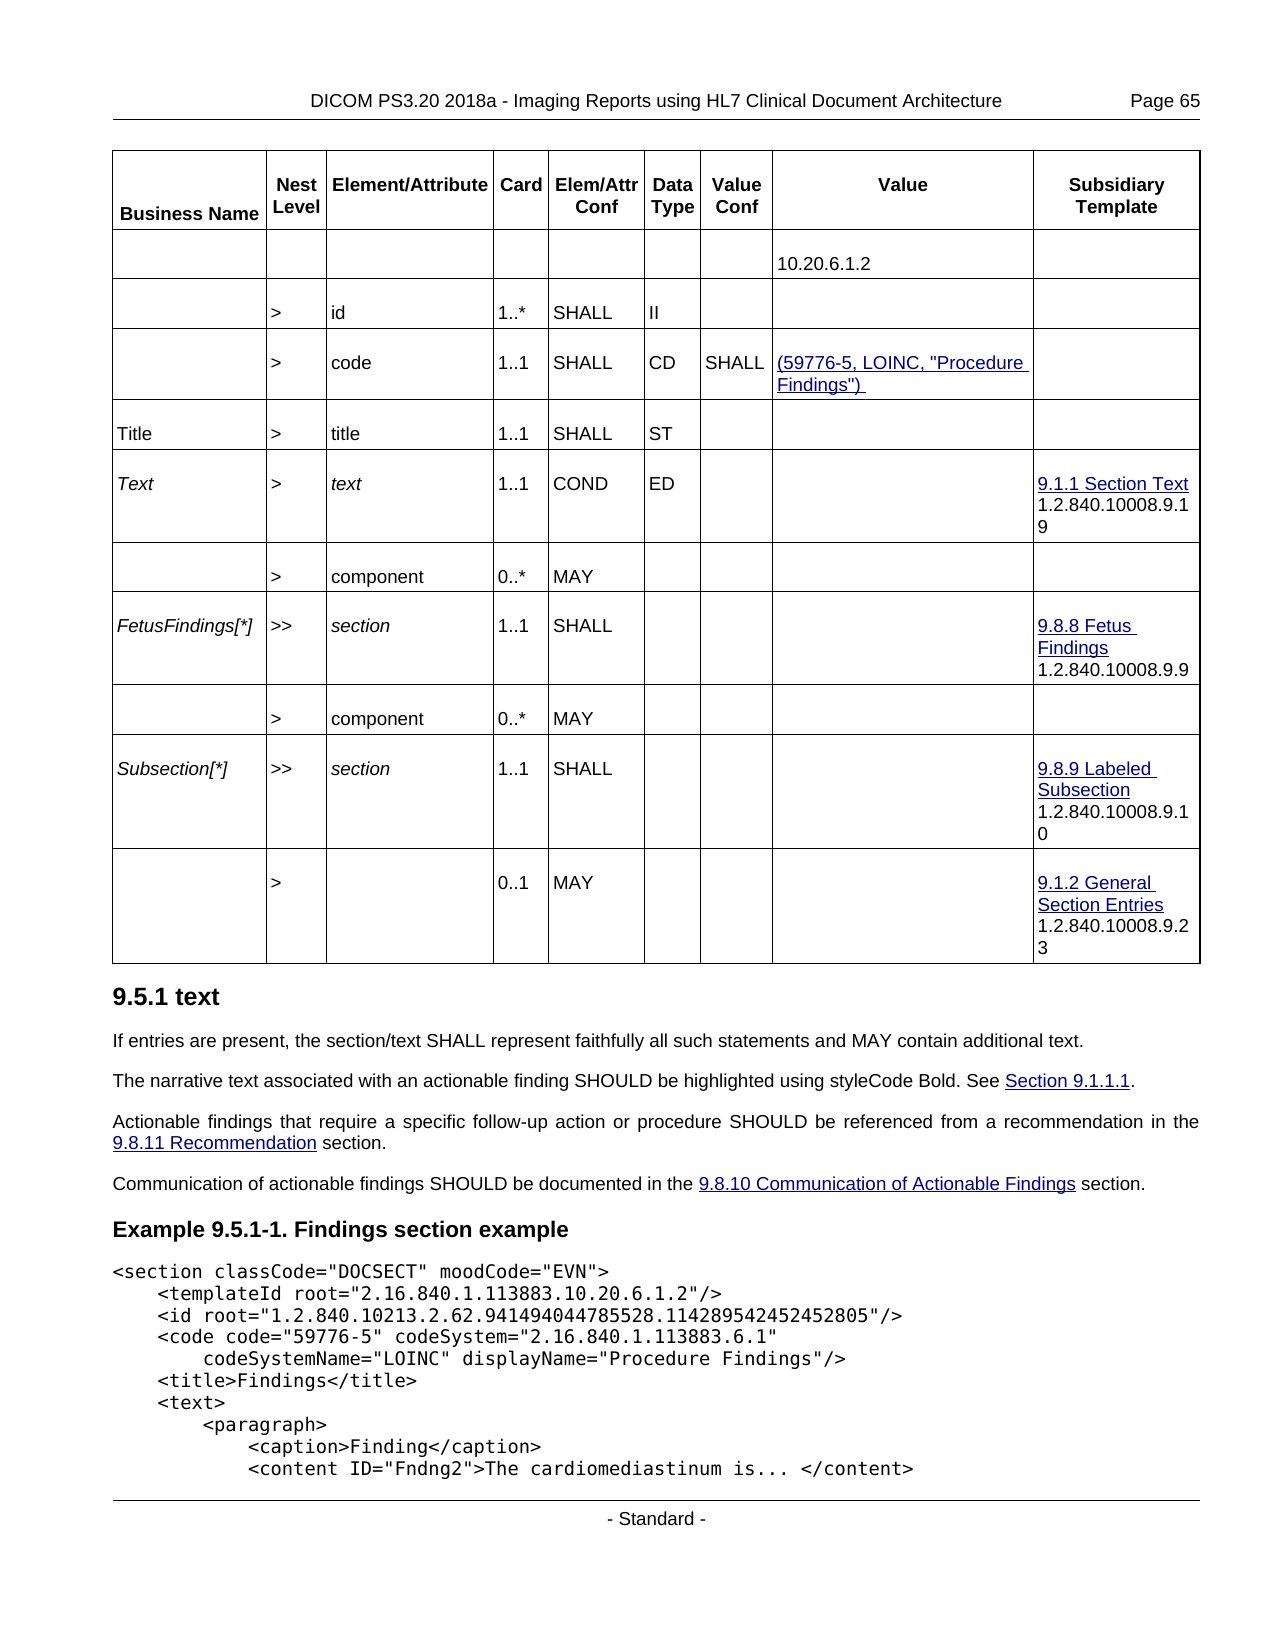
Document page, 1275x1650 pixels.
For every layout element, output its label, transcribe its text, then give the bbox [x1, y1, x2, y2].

table_header Subsidiary Template [1034, 151, 1199, 228]
table_cell SHALL [701, 329, 772, 399]
table_cell > [267, 849, 326, 962]
table_cell [773, 279, 1033, 328]
table_cell [645, 230, 700, 278]
table_cell [701, 543, 772, 591]
table_cell 1..1 [494, 329, 548, 399]
table_cell [113, 279, 266, 328]
table_cell [701, 450, 772, 542]
table_cell MAY [549, 849, 644, 962]
text If entries are present, the section/text SHALL represent faithfully all such statements and MAY contain additional text. [112, 1030, 1200, 1051]
table_cell MAY [549, 685, 644, 734]
table_cell [1034, 230, 1199, 278]
table_header Business Name [113, 151, 266, 228]
table_header Elem/Attr Conf [549, 151, 644, 228]
table_cell [701, 230, 772, 278]
text 9.5.1 text [112, 982, 1200, 1011]
table_cell [113, 849, 266, 962]
table_cell 9.8.8 Fetus Findings 1.2.840.10008.9.9 [1034, 592, 1199, 684]
table_cell ST [645, 400, 700, 449]
table_cell [549, 230, 644, 278]
table_cell > [267, 685, 326, 734]
table_header Value Conf [701, 151, 772, 228]
table_cell [773, 685, 1033, 734]
table_cell [113, 329, 266, 399]
table_cell SHALL [549, 735, 644, 848]
table_cell [113, 685, 266, 734]
table_cell 9.1.2 General Section Entries 1.2.840.10008.9.23 [1034, 849, 1199, 962]
table_cell >> [267, 592, 326, 684]
table_cell [773, 592, 1033, 684]
table_header Element/​Attribute [327, 151, 493, 228]
table_cell (59776-5, LOINC, "Procedure Findings") [773, 329, 1033, 399]
text Actionable findings that require a specific follow-up action or procedure SHOULD be referenced from a recommendation in the 9.8.11 Recommendation section. [112, 1110, 1200, 1153]
table_cell [1034, 543, 1199, 591]
table_cell section [327, 735, 493, 848]
table_cell [494, 230, 548, 278]
table_cell title [327, 400, 493, 449]
table_cell [701, 400, 772, 449]
table_cell II [645, 279, 700, 328]
text The narrative text associated with an actionable finding SHOULD be highlighted using styleCode Bold. See Section 9.1.1.1. [112, 1070, 1200, 1092]
table_header Card [494, 151, 548, 228]
table_cell CD [645, 329, 700, 399]
table_cell text [327, 450, 493, 542]
table_cell [773, 735, 1033, 848]
table_cell > [267, 543, 326, 591]
table_cell [1034, 400, 1199, 449]
table_cell SHALL [549, 329, 644, 399]
table_cell Text [113, 450, 266, 542]
table_cell [701, 279, 772, 328]
table_cell 1..* [494, 279, 548, 328]
table_cell 1..1 [494, 400, 548, 449]
table_cell [701, 735, 772, 848]
table_cell Title [113, 400, 266, 449]
table_cell > [267, 450, 326, 542]
table_cell SHALL [549, 279, 644, 328]
table_cell [267, 230, 326, 278]
table_cell section [327, 592, 493, 684]
table_cell SHALL [549, 592, 644, 684]
text <section classCode="DOCSECT" moodCode="EVN"> <templateId root="2.16.840.1.113883.10.20.6.1.2"/> <id root="1.2.840.10213.2.62.941494044785528.114289542452452805"/> <code code="59776-5" codeSystem="2.16.840.1.113883.6.1" codeSystemName="LOINC" displayName="Procedure Findings"/> <title>Findings</title> <text> <paragraph> <caption>Finding</caption> <content ID="Fndng2">The cardiomediastinum is... </content> [112, 1261, 1200, 1480]
table_cell >> [267, 735, 326, 848]
table_cell ED [645, 450, 700, 542]
table_cell [113, 543, 266, 591]
table_cell COND [549, 450, 644, 542]
table_cell Fetus​Findings[*] [113, 592, 266, 684]
table_cell [1034, 279, 1199, 328]
table_cell [645, 543, 700, 591]
table_cell [701, 592, 772, 684]
table_cell [645, 735, 700, 848]
table_header Data Type [645, 151, 700, 228]
table_cell 1..1 [494, 592, 548, 684]
table_cell [701, 685, 772, 734]
table_cell [327, 849, 493, 962]
table_cell 0..1 [494, 849, 548, 962]
table_cell code [327, 329, 493, 399]
table_cell [1034, 685, 1199, 734]
table_cell [645, 849, 700, 962]
table_cell [773, 849, 1033, 962]
table_cell [773, 400, 1033, 449]
table_cell id [327, 279, 493, 328]
table_cell > [267, 329, 326, 399]
table_cell 9.1.1 Section Text 1.2.840.10008.9.19 [1034, 450, 1199, 542]
table_cell [701, 849, 772, 962]
table_cell 10.20.6.1.2 [773, 230, 1033, 278]
table_cell [645, 685, 700, 734]
table_cell [645, 592, 700, 684]
table_cell [1034, 329, 1199, 399]
table_header Nest Level [267, 151, 326, 228]
table_cell Subsection[*] [113, 735, 266, 848]
table_cell 9.8.9 Labeled Subsection 1.2.840.10008.9.10 [1034, 735, 1199, 848]
table_cell [773, 543, 1033, 591]
table_cell 0..* [494, 685, 548, 734]
table_cell > [267, 279, 326, 328]
table_cell [113, 230, 266, 278]
table_cell 1..1 [494, 450, 548, 542]
table_cell > [267, 400, 326, 449]
table_cell 1..1 [494, 735, 548, 848]
table_header Value [773, 151, 1033, 228]
table_cell 0..* [494, 543, 548, 591]
text Example 9.5.1-1. Findings section example [112, 1216, 1200, 1242]
table_cell MAY [549, 543, 644, 591]
table_cell [773, 450, 1033, 542]
text Communication of actionable findings SHOULD be documented in the 9.8.10 Communication of Actionable Findings section. [112, 1172, 1200, 1194]
table_cell SHALL [549, 400, 644, 449]
table_cell component [327, 543, 493, 591]
table_cell [327, 230, 493, 278]
table_cell component [327, 685, 493, 734]
